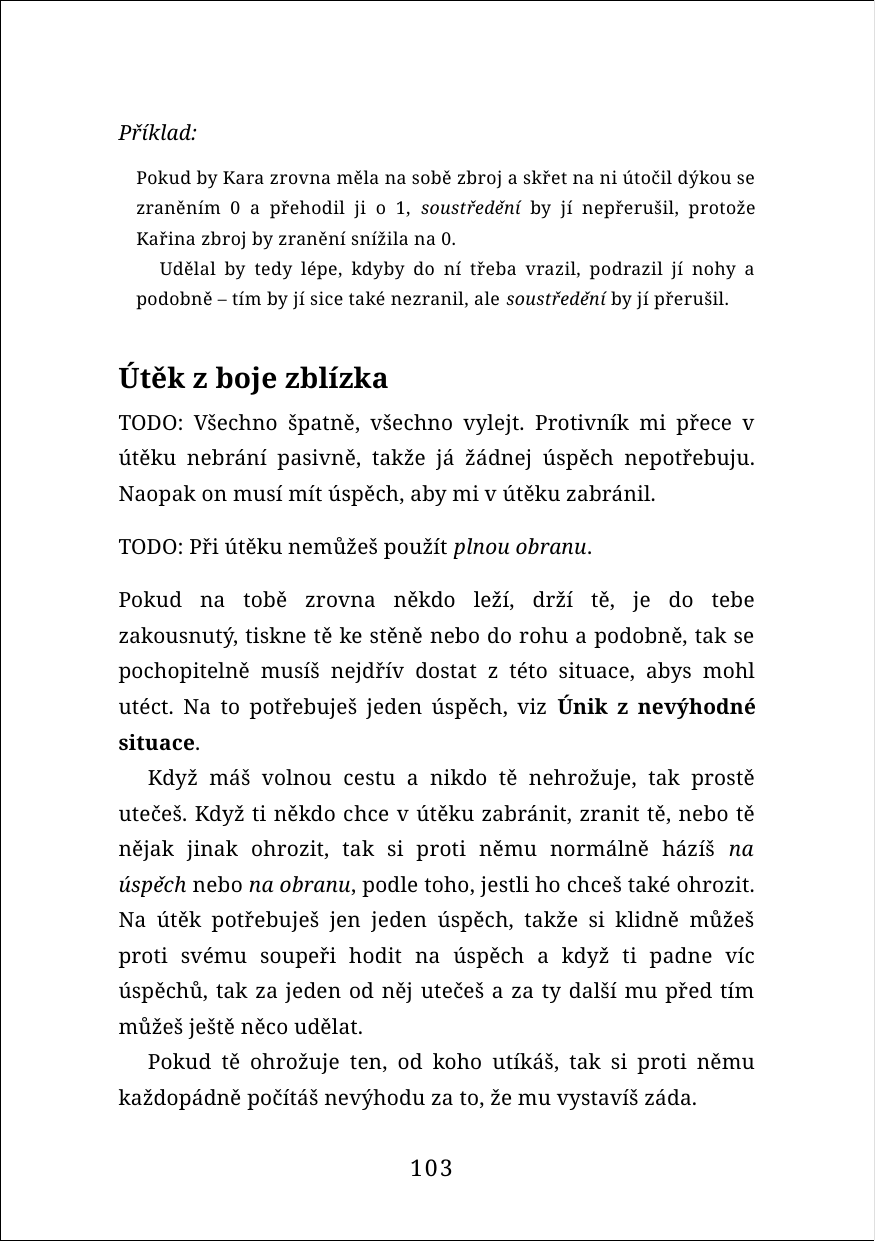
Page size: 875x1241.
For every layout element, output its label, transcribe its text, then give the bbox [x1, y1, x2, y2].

subtitle Útěk z boje zblízka [118, 358, 756, 396]
text Pokud by Kara zrovna měla na sobě zbroj a skřet na ni útočil dýkou se zraněním 0 a přehodil ji o 1, soustředění by jí nepřerušil, protože Kařina zbroj by zranění snížila na 0. Udělal by tedy lépe, kdyby do ní třeba vrazil, podrazil jí nohy a podobně – tím by jí sice také nezranil, ale soustředění by jí přerušil. [136, 166, 756, 311]
text Příklad: [118, 118, 756, 147]
text TODO: Všechno špatně, všechno vylejt. Protivník mi přece v útěku nebrání pasivně, takže já žádnej úspěch nepotřebuju. Naopak on musí mít úspěch, aby mi v útěku zabránil. [118, 408, 756, 507]
text TODO: Při útěku nemůžeš použít plnou obranu. [118, 532, 756, 561]
text Pokud na tobě zrovna někdo leží, drží tě, je do tebe zakousnutý, tiskne tě ke stěně nebo do rohu a podobně, tak se pochopitelně musíš nejdřív dostat z této situace, abys mohl utéct. Na to potřebuješ jeden úspěch, viz Únik z nevýhodné situace. Když máš volnou cestu a nikdo tě nehrožuje, tak prostě utečeš. Když ti někdo chce v útěku zabránit, zranit tě, nebo tě nějak jinak ohrozit, tak si proti němu normálně házíš na úspěch nebo na obranu, podle toho, jestli ho chceš také ohrozit. Na útěk potřebuješ jen jeden úspěch, takže si klidně můžeš proti svému soupeři hodit na úspěch a když ti padne víc úspěchů, tak za jeden od něj utečeš a za ty další mu před tím můžeš ještě něco udělat. Pokud tě ohrožuje ten, od koho utíkáš, tak si proti němu každopádně počítáš nevýhodu za to, že mu vystavíš záda. [118, 586, 756, 1111]
